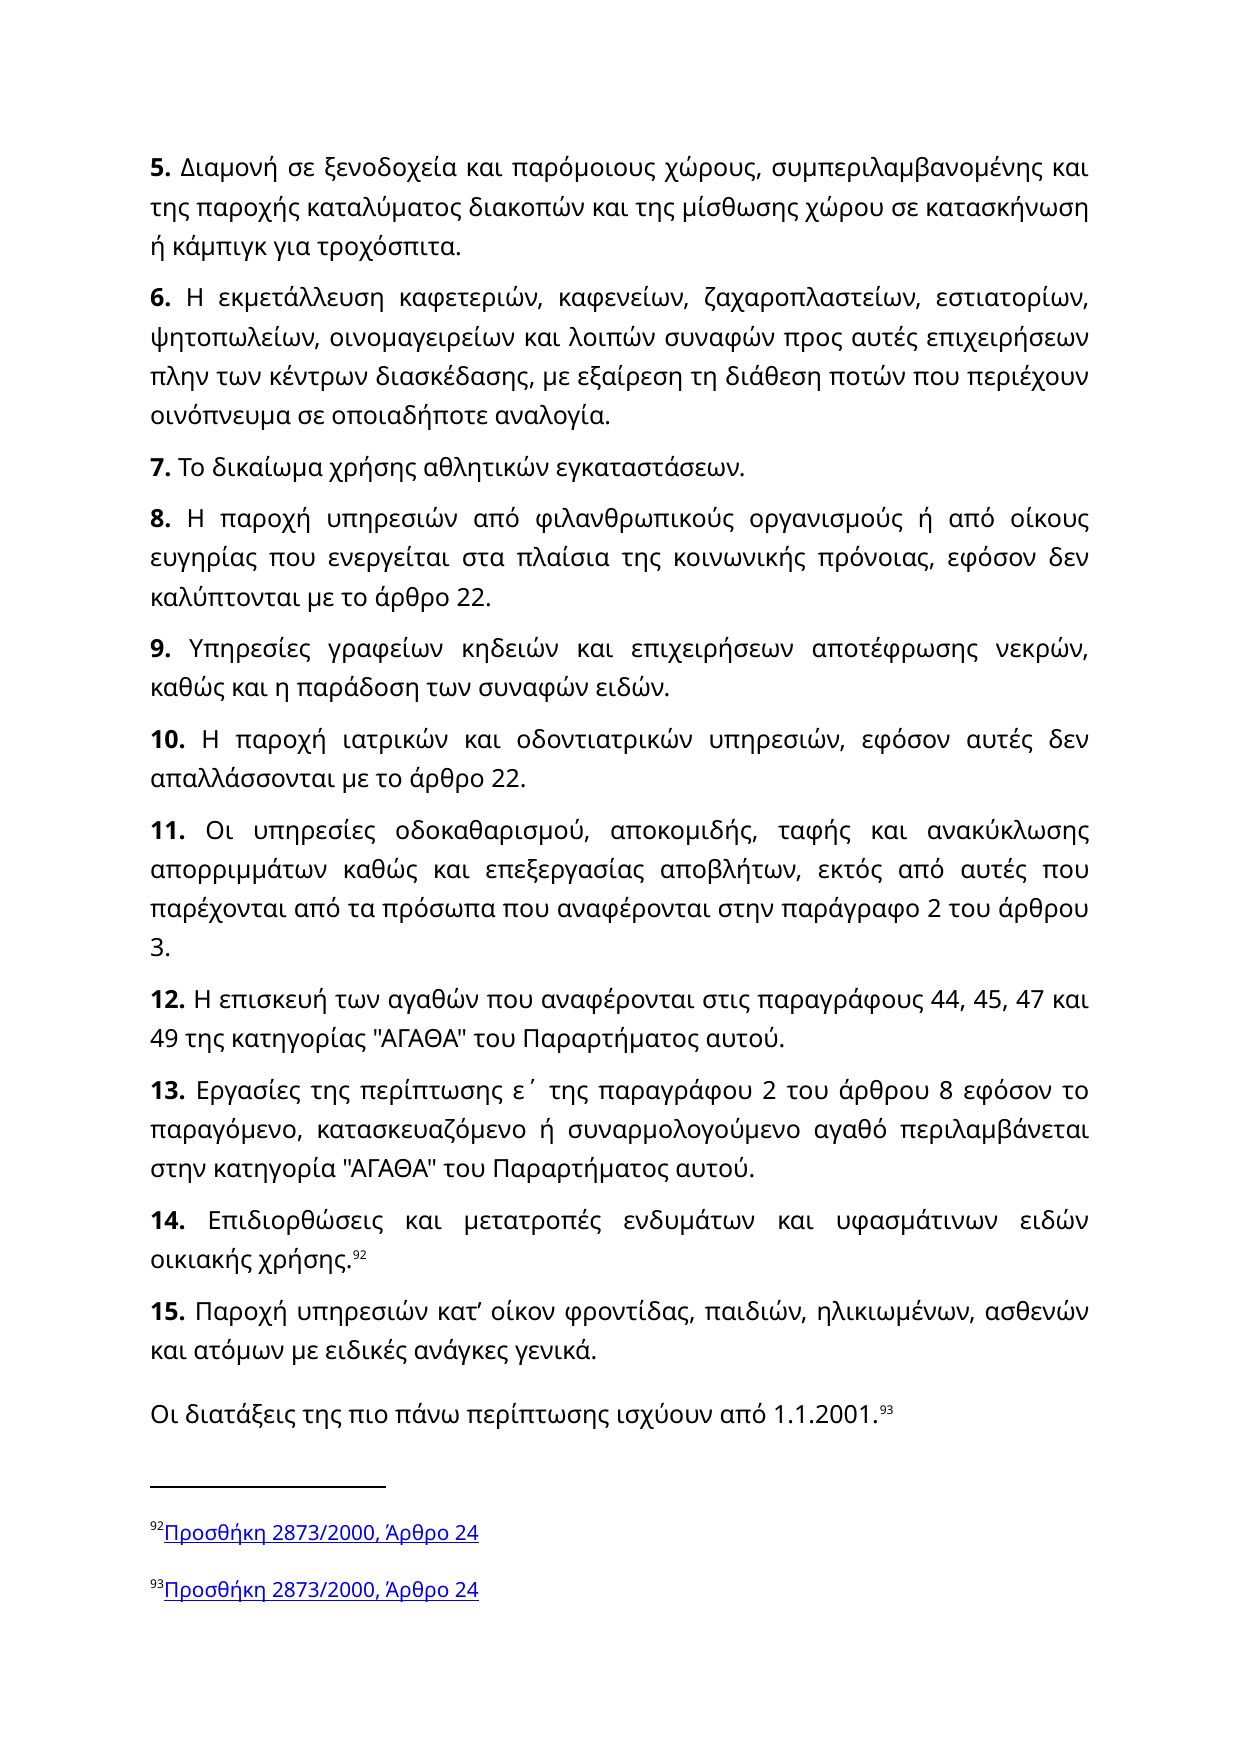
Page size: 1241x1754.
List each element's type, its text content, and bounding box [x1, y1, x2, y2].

text Προσθήκη 2873/2000, Άρθρο 24 [150, 1576, 1090, 1604]
text 13. Εργασίες της περίπτωσης ε΄ της παραγράφου 2 του άρθρου 8 εφόσον το παραγόμενο, κατασκευαζόμενο ή συναρμολογούμενο αγαθό περιλαμβάνεται στην κατηγορία "ΑΓΑΘΑ" του Παραρτήματος αυτού. [150, 1072, 1090, 1185]
text 15. Παροχή υπηρεσιών κατ’ οίκον φροντίδας, παιδιών, ηλικιωμένων, ασθενών και ατόμων με ειδικές ανάγκες γενικά. [150, 1293, 1090, 1367]
text 12. Η επισκευή των αγαθών που αναφέρονται στις παραγράφους 44, 45, 47 και 49 της κατηγορίας "ΑΓΑΘΑ" του Παραρτήματος αυτού. [150, 982, 1090, 1055]
text 11. Οι υπηρεσίες οδοκαθαρισμού, αποκομιδής, ταφής και ανακύκλωσης απορριμμάτων καθώς και επεξεργασίας αποβλήτων, εκτός από αυτές που παρέχονται από τα πρόσωπα που αναφέρονται στην παράγραφο 2 του άρθρου 3. [150, 812, 1090, 964]
text 8. Η παροχή υπηρεσιών από φιλανθρωπικούς οργανισμούς ή από οίκους ευγηρίας που ενεργείται στα πλαίσια της κοινωνικής πρόνοιας, εφόσον δεν καλύπτονται με το άρθρο 22. [150, 501, 1090, 613]
text Προσθήκη 2873/2000, Άρθρο 24 [150, 1518, 1090, 1546]
text 9. Υπηρεσίες γραφείων κηδειών και επιχειρήσεων αποτέφρωσης νεκρών, καθώς και η παράδοση των συναφών ειδών. [150, 631, 1090, 704]
text 10. Η παροχή ιατρικών και οδοντιατρικών υπηρεσιών, εφόσον αυτές δεν απαλλάσσονται με το άρθρο 22. [150, 722, 1090, 795]
text 5. Διαμονή σε ξενοδοχεία και παρόμοιους χώρους, συμπεριλαμβανομένης και της παροχής καταλύματος διακοπών και της μίσθωσης χώρου σε κατασκήνωση ή κάμπιγκ για τροχόσπιτα. [150, 150, 1090, 262]
text 14. Επιδιορθώσεις και μετατροπές ενδυμάτων και υφασμάτινων ειδών οικιακής χρήσης. [150, 1202, 1090, 1276]
text 6. Η εκμετάλλευση καφετεριών, καφενείων, ζαχαροπλαστείων, εστιατορίων, ψητοπωλείων, οινομαγειρείων και λοιπών συναφών προς αυτές επιχειρήσεων πλην των κέντρων διασκέδασης, με εξαίρεση τη διάθεση ποτών που περιέχουν οινόπνευμα σε οποιαδήποτε αναλογία. [150, 280, 1090, 432]
text 7. Το δικαίωμα χρήσης αθλητικών εγκαταστάσεων. [150, 449, 1090, 483]
text Οι διατάξεις της πιο πάνω περίπτωσης ισχύουν από 1.1.2001. [150, 1397, 1090, 1431]
